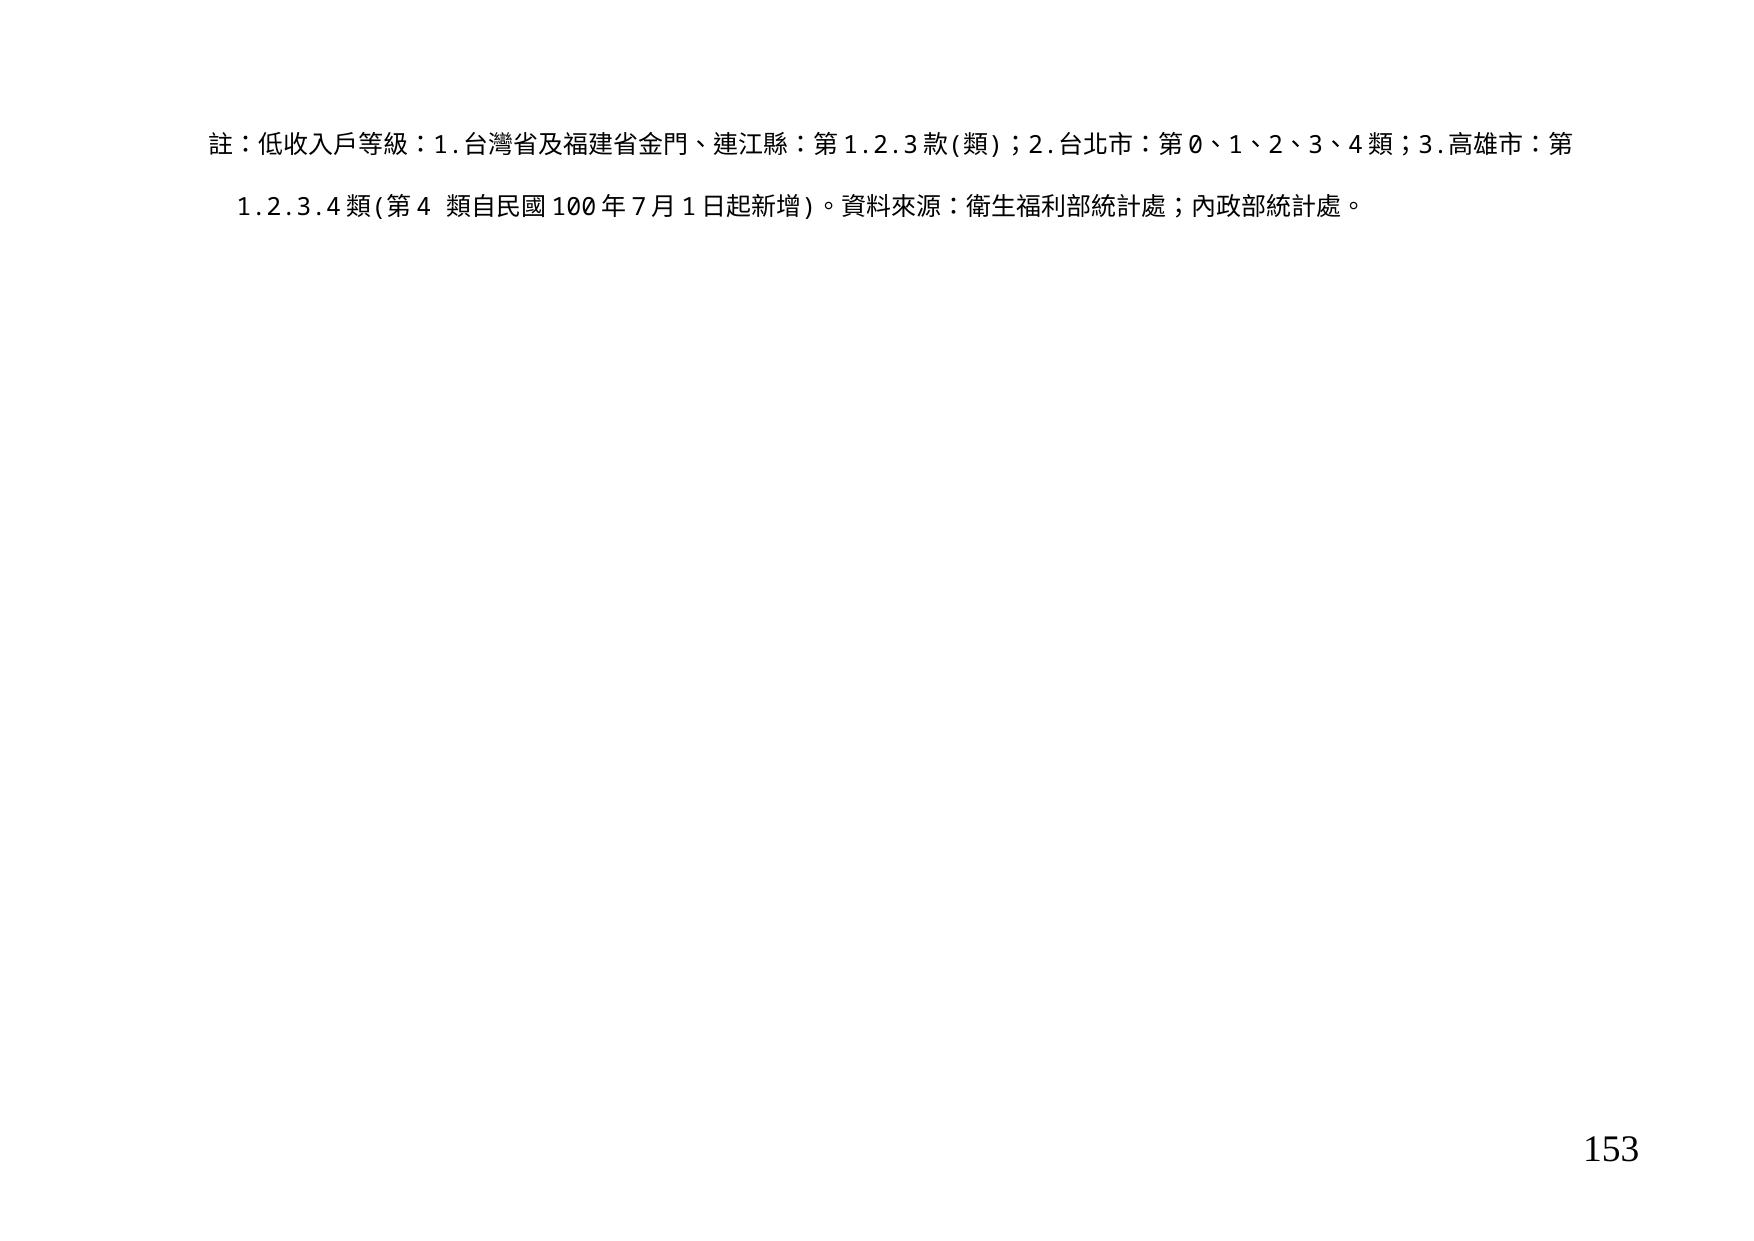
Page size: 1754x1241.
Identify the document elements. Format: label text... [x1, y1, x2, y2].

text 註：低收入戶等級：1.台灣省及福建省金門、連江縣：第1.2.3款(類)；2.台北市：第0、1、2、3、4類；3.高雄市：第1.2.3.4類(第4 類自民國100年7月1日起新增)。資料來源：衛生福利部統計處；內政部統計處。 [118, 101, 1639, 226]
